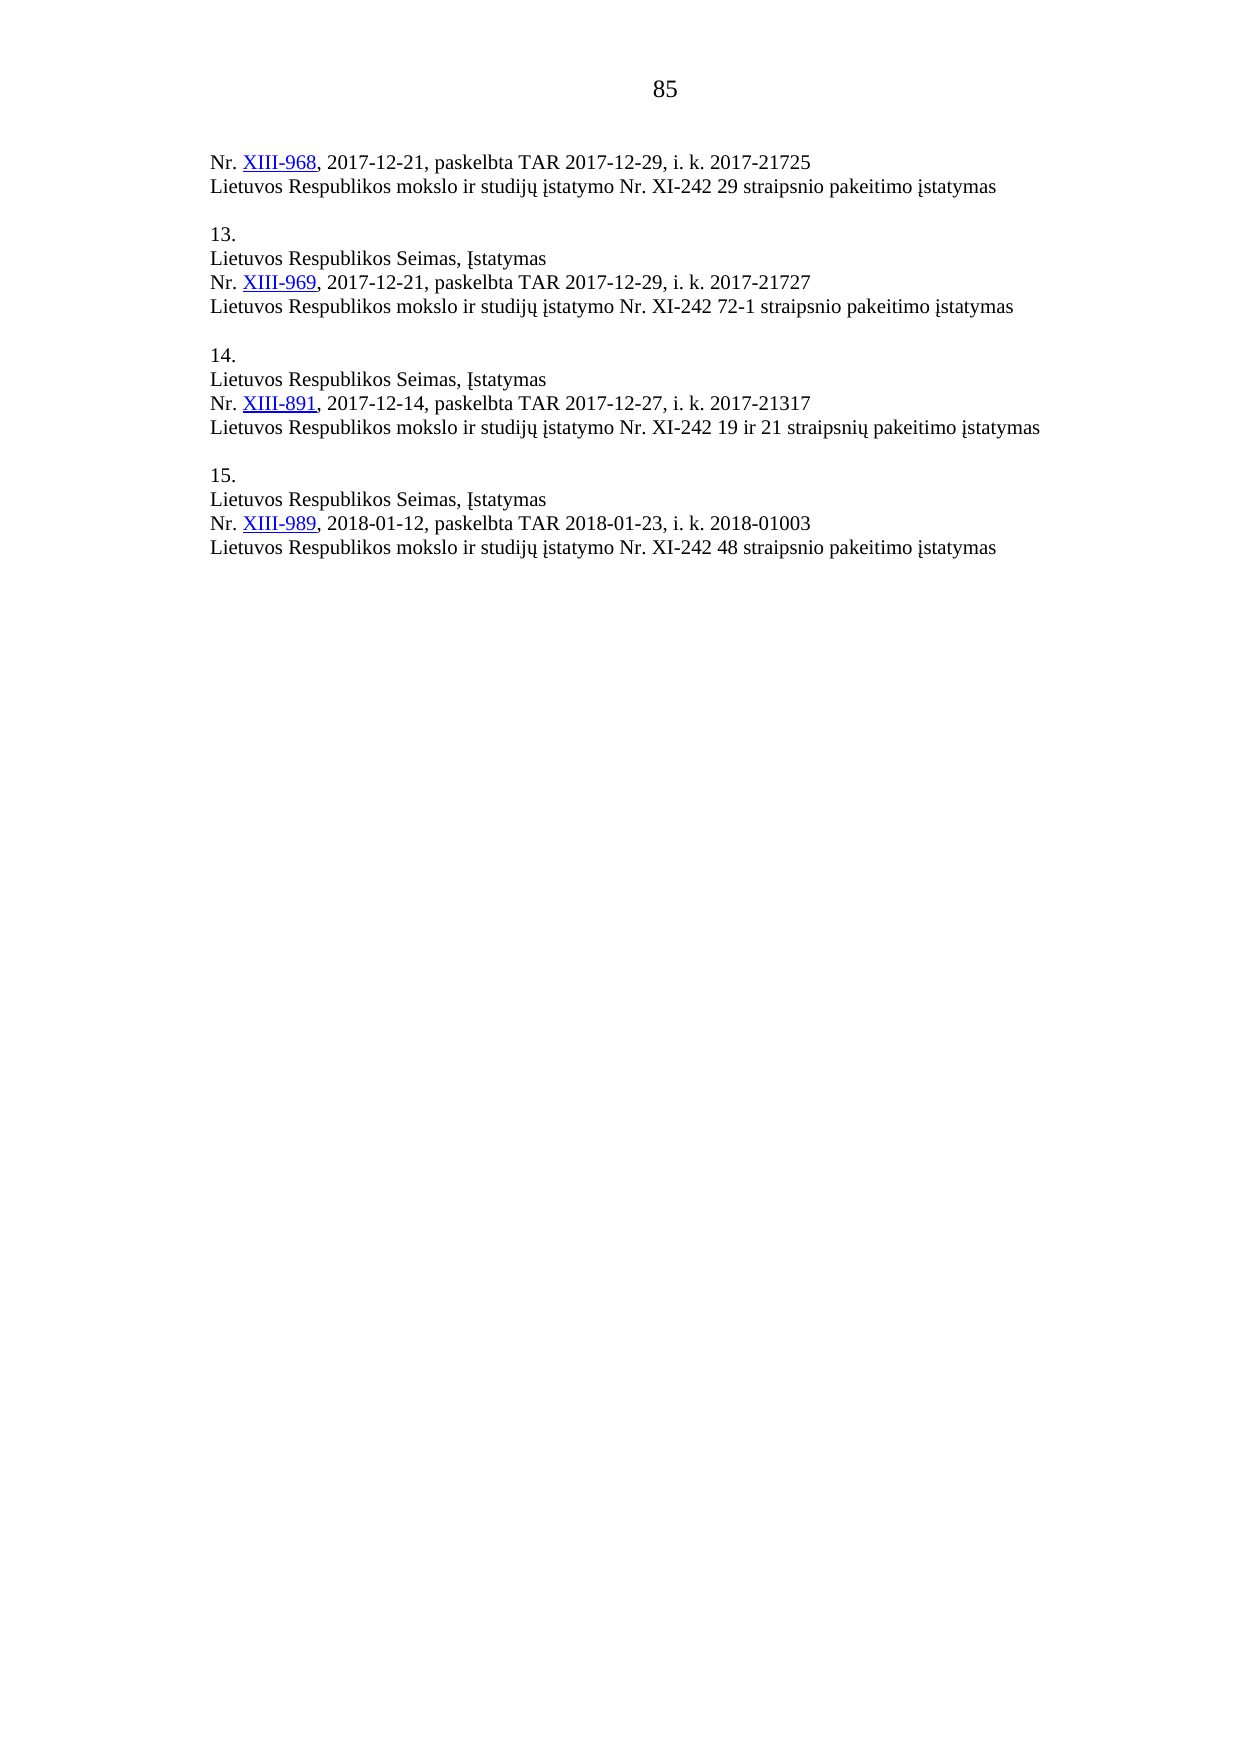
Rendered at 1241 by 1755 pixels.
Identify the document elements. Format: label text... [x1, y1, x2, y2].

text Nr. XIII-968, 2017-12-21, paskelbta TAR 2017-12-29, i. k. 2017-21725 [210, 150, 1120, 174]
text Nr. XIII-989, 2018-01-12, paskelbta TAR 2018-01-23, i. k. 2018-01003 [210, 511, 1120, 535]
text Lietuvos Respublikos mokslo ir studijų įstatymo Nr. XI-242 19 ir 21 straipsnių pakeitimo įstatymas [210, 415, 1120, 439]
text 14. [210, 342, 1120, 367]
text Nr. XIII-969, 2017-12-21, paskelbta TAR 2017-12-29, i. k. 2017-21727 [210, 270, 1120, 294]
text Lietuvos Respublikos Seimas, Įstatymas [210, 246, 1120, 270]
text Lietuvos Respublikos mokslo ir studijų įstatymo Nr. XI-242 72-1 straipsnio pakeitimo įstatymas [210, 294, 1120, 318]
text 15. [210, 463, 1120, 487]
text Lietuvos Respublikos mokslo ir studijų įstatymo Nr. XI-242 48 straipsnio pakeitimo įstatymas [210, 535, 1120, 559]
text Lietuvos Respublikos mokslo ir studijų įstatymo Nr. XI-242 29 straipsnio pakeitimo įstatymas [210, 174, 1120, 198]
text 13. [210, 222, 1120, 246]
text Nr. XIII-891, 2017-12-14, paskelbta TAR 2017-12-27, i. k. 2017-21317 [210, 391, 1120, 415]
text Lietuvos Respublikos Seimas, Įstatymas [210, 367, 1120, 391]
text Lietuvos Respublikos Seimas, Įstatymas [210, 487, 1120, 511]
